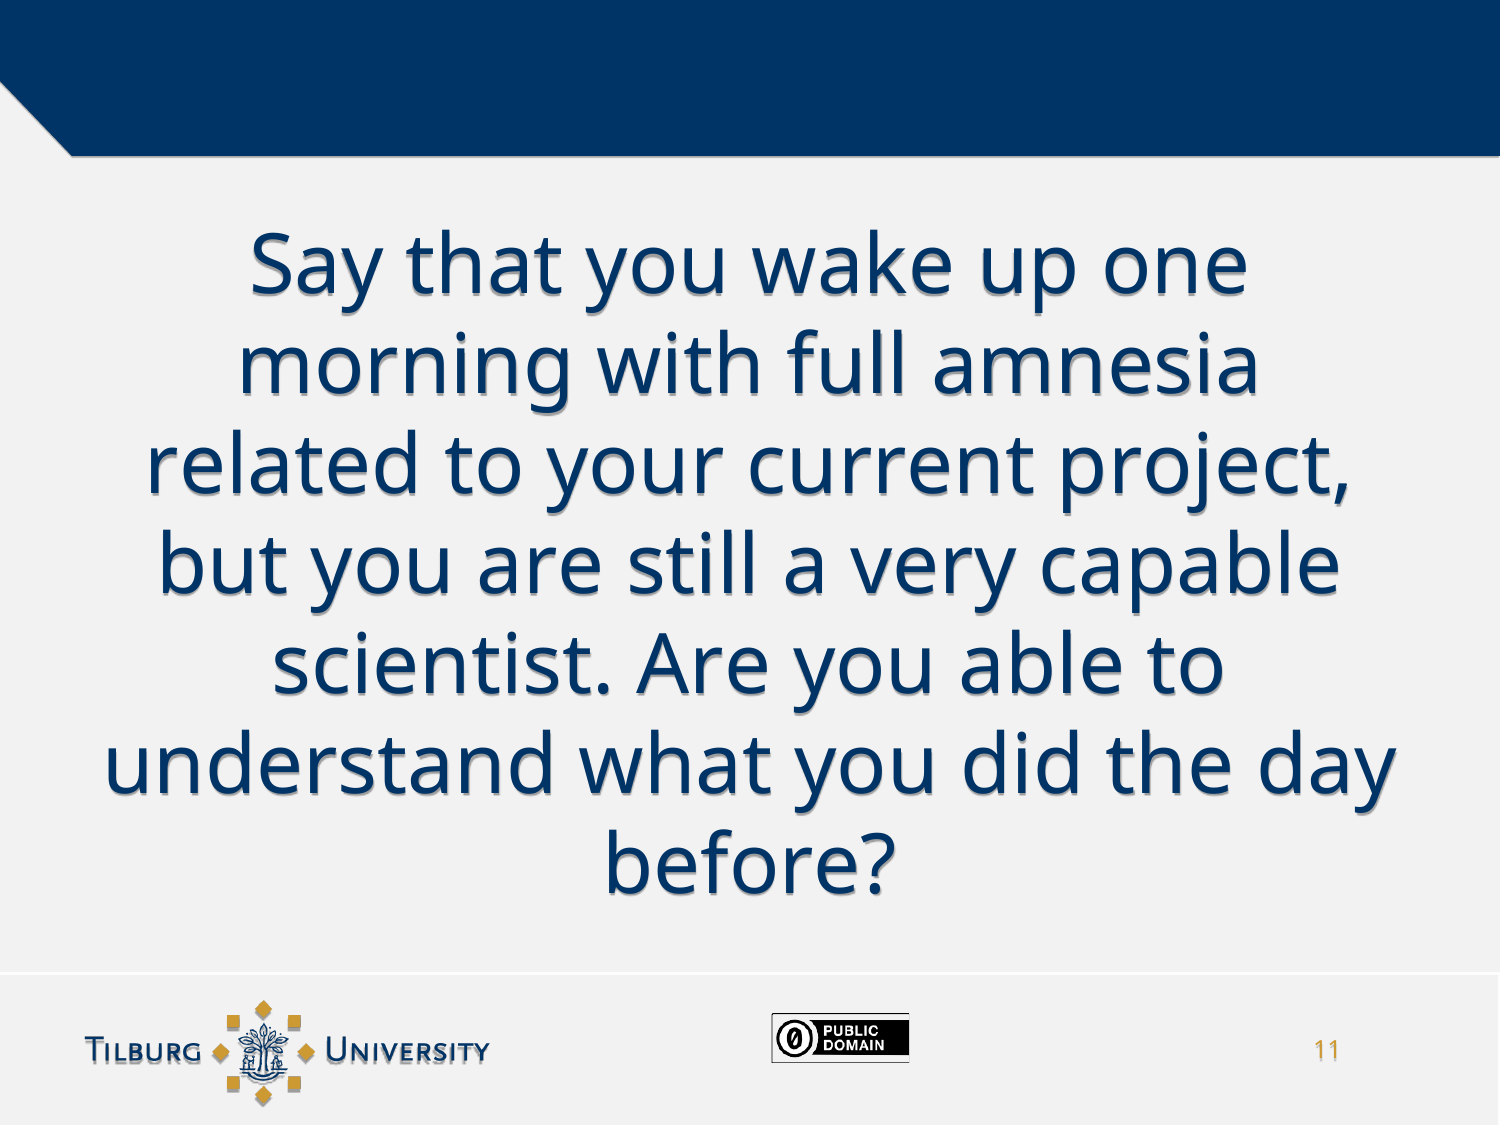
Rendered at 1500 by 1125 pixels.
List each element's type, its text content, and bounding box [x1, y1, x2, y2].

text_box [1298, 1026, 1426, 1087]
text_box [772, 1014, 909, 1062]
text_box Say that you wake up one morning with full amnesia related to your current project, but you are still a very capable scientist. Are you able to understand what you did the day before? [75, 202, 1426, 971]
